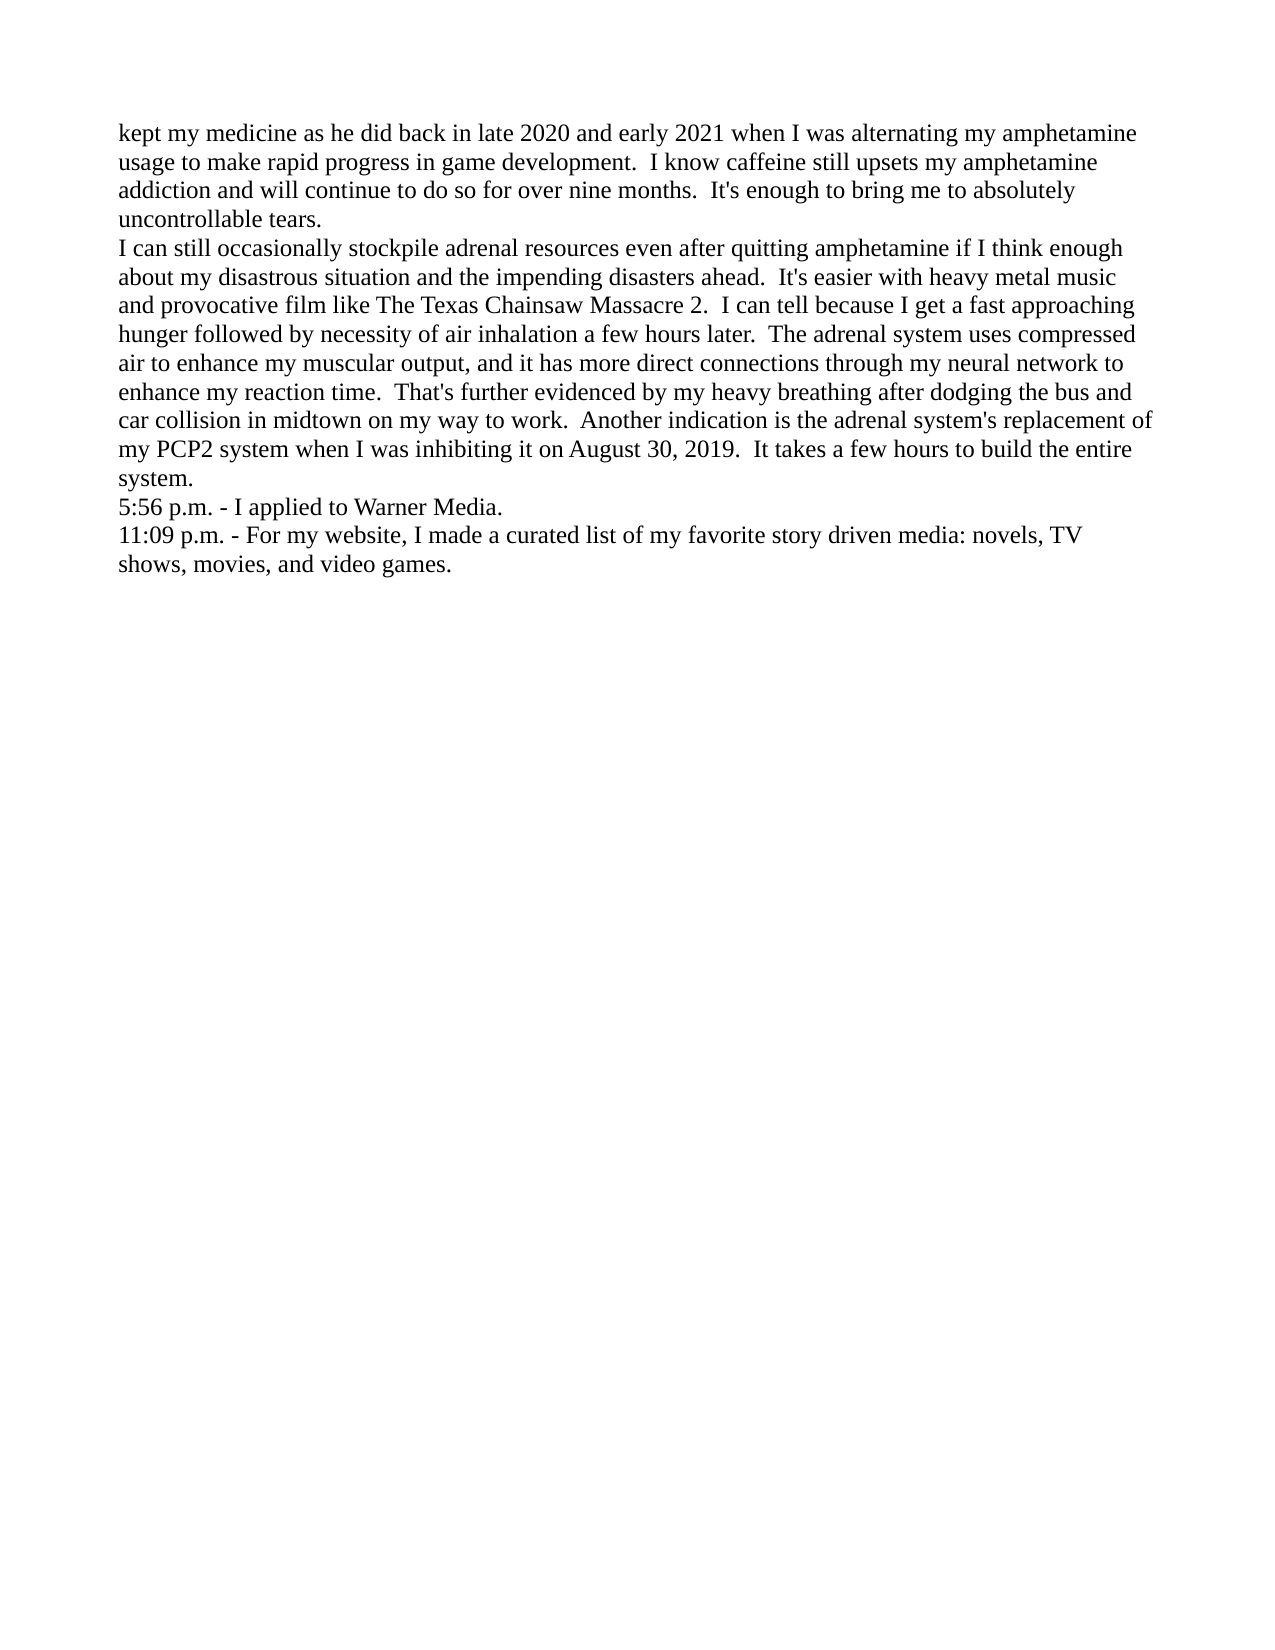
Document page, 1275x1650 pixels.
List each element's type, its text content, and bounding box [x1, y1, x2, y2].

text 11:09 p.m. - For my website, I made a curated list of my favorite story driven media: novels, TV shows, movies, and video games. [118, 521, 1157, 578]
text 5:56 p.m. - I applied to Warner Media. [118, 492, 1157, 521]
text I can still occasionally stockpile adrenal resources even after quitting amphetamine if I think enough about my disastrous situation and the impending disasters ahead. It's easier with heavy metal music and provocative film like The Texas Chainsaw Massacre 2. I can tell because I get a fast approaching hunger followed by necessity of air inhalation a few hours later. The adrenal system uses compressed air to enhance my muscular output, and it has more direct connections through my neural network to enhance my reaction time. That's further evidenced by my heavy breathing after dodging the bus and car collision in midtown on my way to work. Another indication is the adrenal system's replacement of my PCP2 system when I was inhibiting it on August 30, 2019. It takes a few hours to build the entire system. [118, 233, 1157, 492]
text kept my medicine as he did back in late 2020 and early 2021 when I was alternating my amphetamine usage to make rapid progress in game development. I know caffeine still upsets my amphetamine addiction and will continue to do so for over nine months. It's enough to bring me to absolutely uncontrollable tears. [118, 118, 1157, 233]
